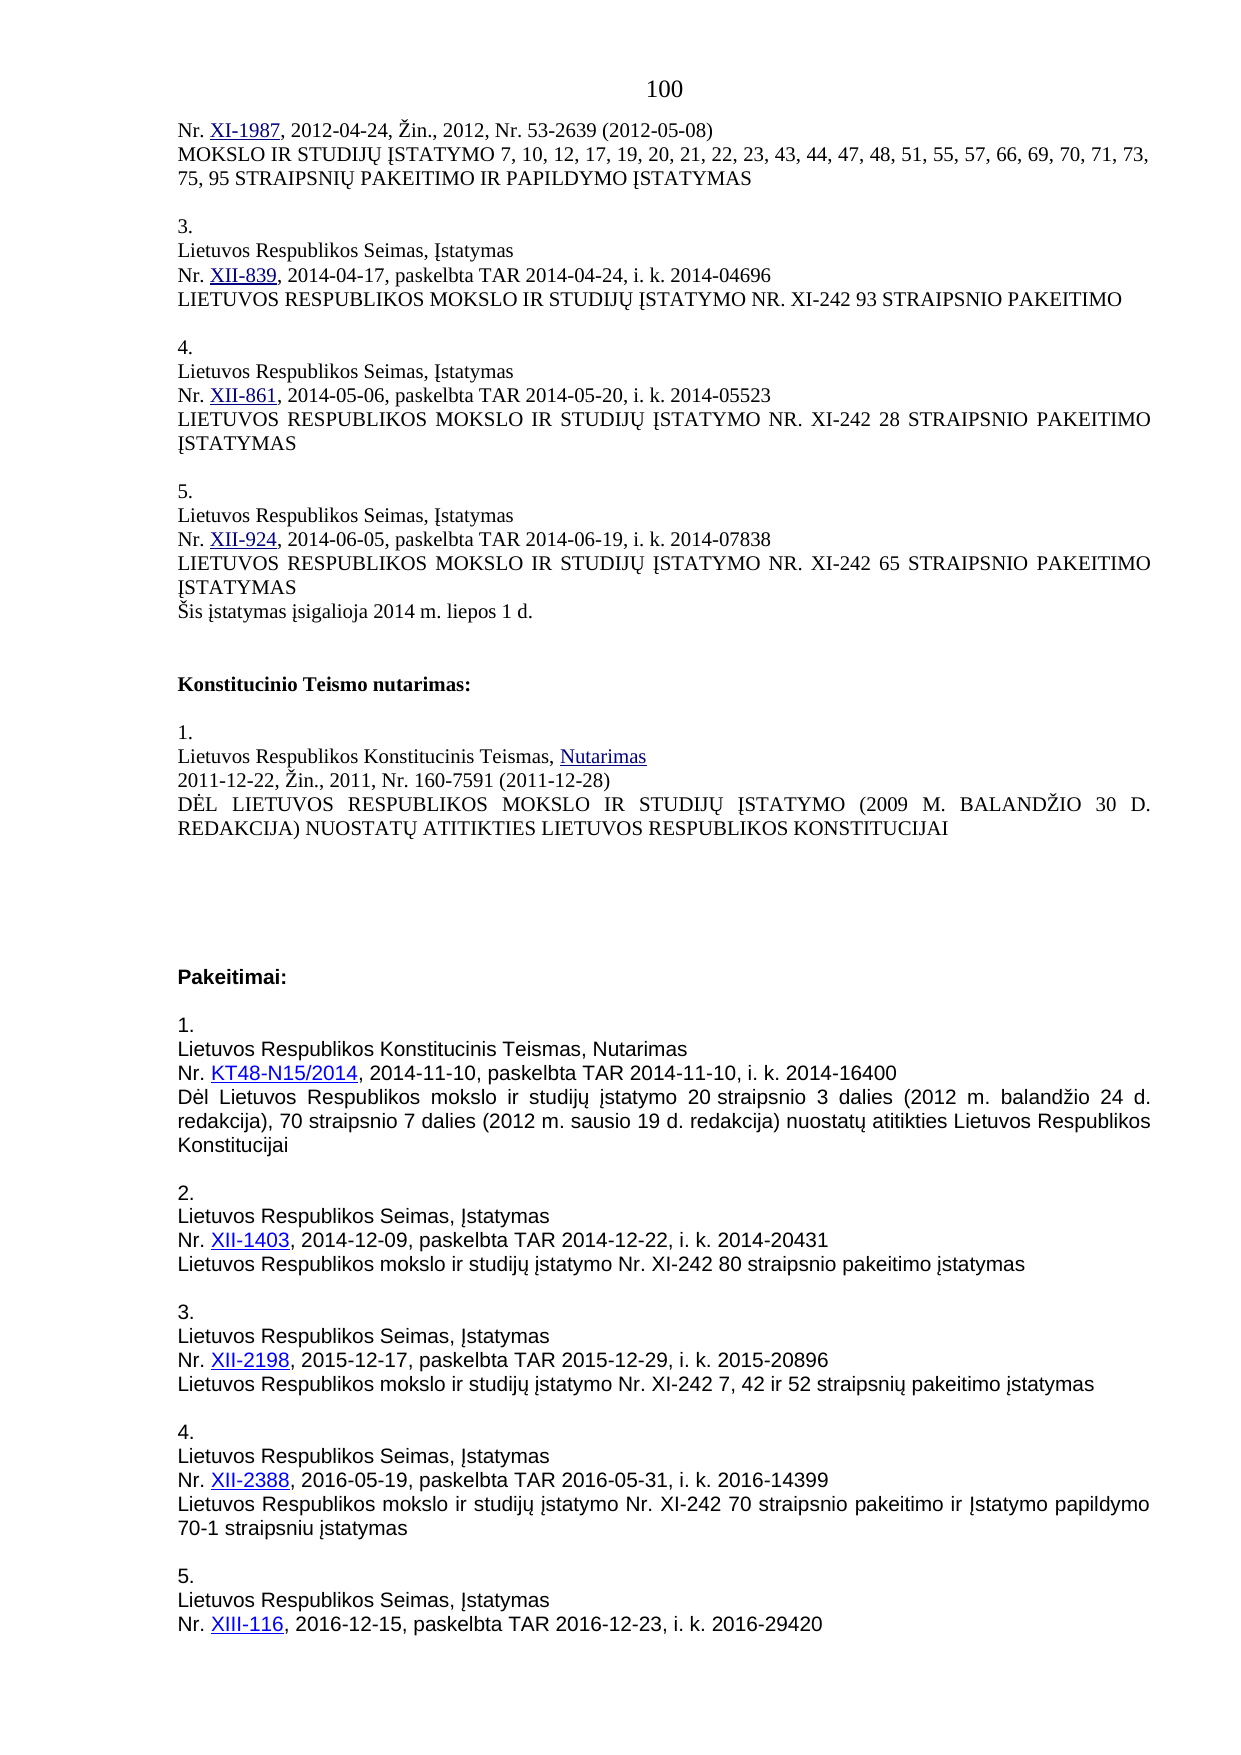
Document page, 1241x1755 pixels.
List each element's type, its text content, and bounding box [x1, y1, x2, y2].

text 1. [177, 1013, 1152, 1037]
text 3. [177, 214, 1152, 238]
text 3. [177, 1300, 1152, 1324]
text 5. [177, 479, 1152, 503]
text LIETUVOS RESPUBLIKOS MOKSLO IR STUDIJŲ ĮSTATYMO NR. XI-242 93 STRAIPSNIO PAKEITIMO [177, 287, 1152, 311]
text Lietuvos Respublikos Konstitucinis Teismas, Nutarimas [177, 744, 1152, 768]
text 1. [177, 720, 1152, 744]
text 5. [177, 1564, 1152, 1588]
text LIETUVOS RESPUBLIKOS MOKSLO IR STUDIJŲ ĮSTATYMO NR. XI-242 65 STRAIPSNIO PAKEITIMO ĮSTATYMAS [177, 551, 1152, 599]
text Lietuvos Respublikos Konstitucinis Teismas, Nutarimas [177, 1037, 1152, 1061]
text Nr. XII-2388, 2016-05-19, paskelbta TAR 2016-05-31, i. k. 2016-14399 [177, 1468, 1152, 1492]
text Lietuvos Respublikos Seimas, Įstatymas [177, 238, 1152, 262]
text Nr. XII-839, 2014-04-17, paskelbta TAR 2014-04-24, i. k. 2014-04696 [177, 262, 1152, 287]
text Dėl Lietuvos Respublikos mokslo ir studijų įstatymo 20 straipsnio 3 dalies (2012 m. balandžio 24 d. redakcija), 70 straipsnio 7 dalies (2012 m. sausio 19 d. redakcija) nuostatų atitikties Lietuvos Respublikos Konstitucijai [177, 1084, 1152, 1156]
text Nr. XIII-116, 2016-12-15, paskelbta TAR 2016-12-23, i. k. 2016-29420 [177, 1612, 1152, 1636]
text MOKSLO IR STUDIJŲ ĮSTATYMO 7, 10, 12, 17, 19, 20, 21, 22, 23, 43, 44, 47, 48, 51, 55, 57, 66, 69, 70, 71, 73, 75, 95 STRAIPSNIŲ PAKEITIMO IR PAPILDYMO ĮSTATYMAS [177, 142, 1152, 190]
text Lietuvos Respublikos mokslo ir studijų įstatymo Nr. XI-242 80 straipsnio pakeitimo įstatymas [177, 1252, 1152, 1276]
text Šis įstatymas įsigalioja 2014 m. liepos 1 d. [177, 599, 1152, 623]
text 4. [177, 335, 1152, 359]
text Lietuvos Respublikos Seimas, Įstatymas [177, 1324, 1152, 1348]
text LIETUVOS RESPUBLIKOS MOKSLO IR STUDIJŲ ĮSTATYMO NR. XI-242 28 STRAIPSNIO PAKEITIMO ĮSTATYMAS [177, 407, 1152, 455]
text Lietuvos Respublikos Seimas, Įstatymas [177, 1204, 1152, 1228]
text Lietuvos Respublikos Seimas, Įstatymas [177, 1444, 1152, 1468]
text Nr. XII-924, 2014-06-05, paskelbta TAR 2014-06-19, i. k. 2014-07838 [177, 527, 1152, 551]
text 2. [177, 1180, 1152, 1204]
text Konstitucinio Teismo nutarimas: [177, 672, 1152, 696]
text Nr. XII-2198, 2015-12-17, paskelbta TAR 2015-12-29, i. k. 2015-20896 [177, 1348, 1152, 1372]
text Lietuvos Respublikos mokslo ir studijų įstatymo Nr. XI-242 7, 42 ir 52 straipsnių pakeitimo įstatymas [177, 1372, 1152, 1396]
text Lietuvos Respublikos Seimas, Įstatymas [177, 503, 1152, 527]
text Pakeitimai: [177, 965, 1152, 989]
text 2011-12-22, Žin., 2011, Nr. 160-7591 (2011-12-28) [177, 768, 1152, 792]
text Lietuvos Respublikos Seimas, Įstatymas [177, 1588, 1152, 1612]
text Lietuvos Respublikos mokslo ir studijų įstatymo Nr. XI-242 70 straipsnio pakeitimo ir Įstatymo papildymo 70-1 straipsniu įstatymas [177, 1492, 1152, 1540]
text Nr. XII-861, 2014-05-06, paskelbta TAR 2014-05-20, i. k. 2014-05523 [177, 383, 1152, 407]
text DĖL LIETUVOS RESPUBLIKOS MOKSLO IR STUDIJŲ ĮSTATYMO (2009 M. BALANDŽIO 30 D. REDAKCIJA) NUOSTATŲ ATITIKTIES LIETUVOS RESPUBLIKOS KONSTITUCIJAI [177, 792, 1152, 840]
text 4. [177, 1420, 1152, 1444]
text Nr. XII-1403, 2014-12-09, paskelbta TAR 2014-12-22, i. k. 2014-20431 [177, 1228, 1152, 1252]
text Lietuvos Respublikos Seimas, Įstatymas [177, 359, 1152, 383]
text Nr. XI-1987, 2012-04-24, Žin., 2012, Nr. 53-2639 (2012-05-08) [177, 118, 1152, 142]
text Nr. KT48-N15/2014, 2014-11-10, paskelbta TAR 2014-11-10, i. k. 2014-16400 [177, 1061, 1152, 1084]
